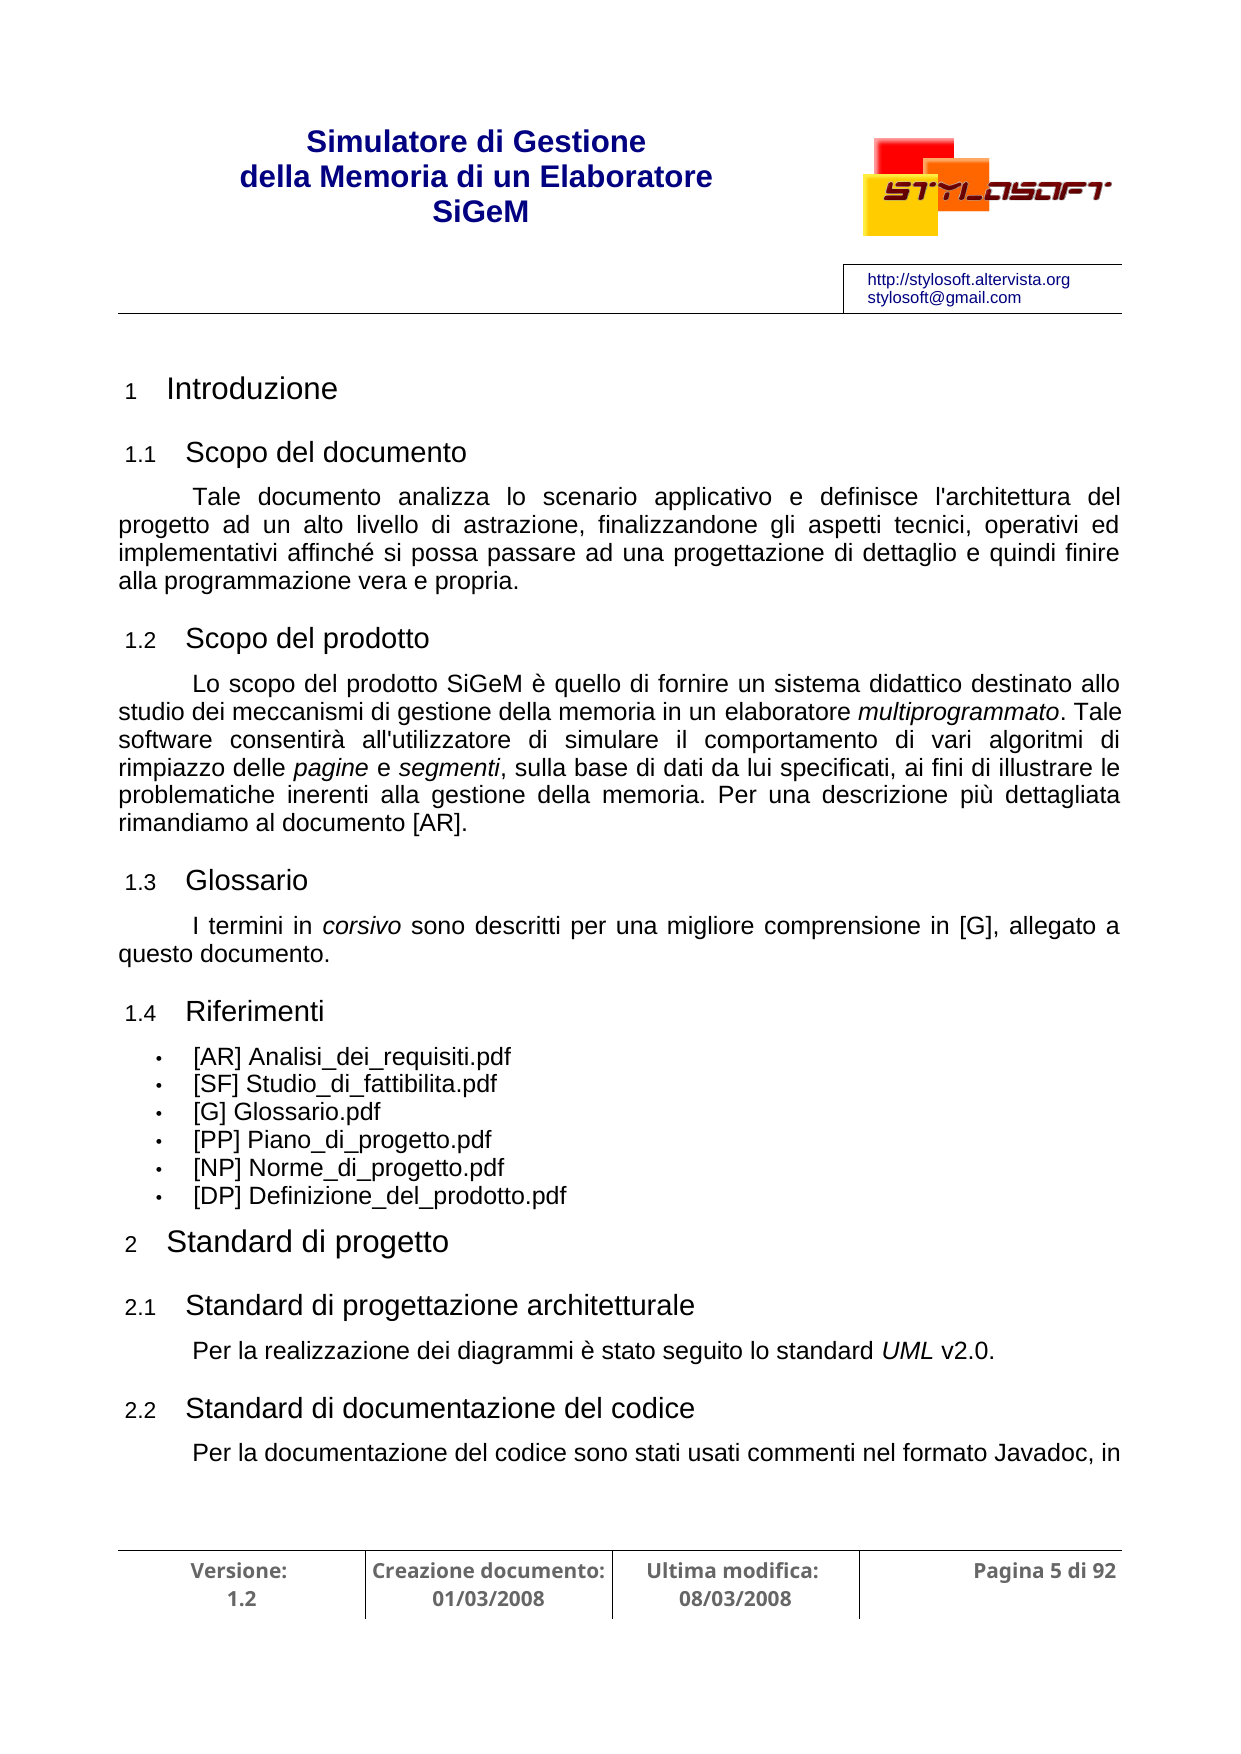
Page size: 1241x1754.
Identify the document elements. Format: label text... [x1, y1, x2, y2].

subtitle Riferimenti [118, 995, 1122, 1027]
subtitle Standard di progetto [118, 1224, 1122, 1259]
subtitle Glossario [118, 864, 1122, 897]
list [PP] Piano_di_progetto.pdf [156, 1126, 1122, 1154]
text I termini in corsivo sono descritti per una migliore comprensione in [G], allegato a questo documento. [118, 912, 1122, 968]
subtitle Scopo del prodotto [118, 622, 1122, 655]
list [AR] Analisi_dei_requisiti.pdf [156, 1042, 1122, 1070]
subtitle Standard di progettazione architetturale [118, 1289, 1122, 1322]
list [SF] Studio_di_fattibilita.pdf [156, 1070, 1122, 1098]
subtitle Introduzione [118, 371, 1122, 406]
text Per la documentazione del codice sono stati usati commenti nel formato Javadoc, in [118, 1439, 1122, 1467]
list [NP] Norme_di_progetto.pdf [156, 1154, 1122, 1182]
subtitle Scopo del documento [118, 436, 1122, 468]
text Per la realizzazione dei diagrammi è stato seguito lo standard UML v2.0. [118, 1336, 1122, 1364]
text Tale documento analizza lo scenario applicativo e definisce l'architettura del progetto ad un alto livello di astrazione, finalizzandone gli aspetti tecnici, operativi ed implementativi affinché si possa passare ad una progettazione di dettaglio e quindi finire alla programmazione vera e propria. [118, 483, 1122, 595]
list [DP] Definizione_del_prodotto.pdf [156, 1182, 1122, 1210]
text Lo scopo del prodotto SiGeM è quello di fornire un sistema didattico destinato allo studio dei meccanismi di gestione della memoria in un elaboratore multiprogrammato. Tale software consentirà all'utilizzatore di simulare il comportamento di vari algoritmi di rimpiazzo delle pagine e segmenti, sulla base di dati da lui specificati, ai fini di illustrare le problematiche inerenti alla gestione della memoria. Per una descrizione più dettagliata rimandiamo al documento [AR]. [118, 669, 1122, 837]
picture [848, 123, 1117, 247]
list [G] Glossario.pdf [156, 1098, 1122, 1126]
subtitle Standard di documentazione del codice [118, 1392, 1122, 1424]
